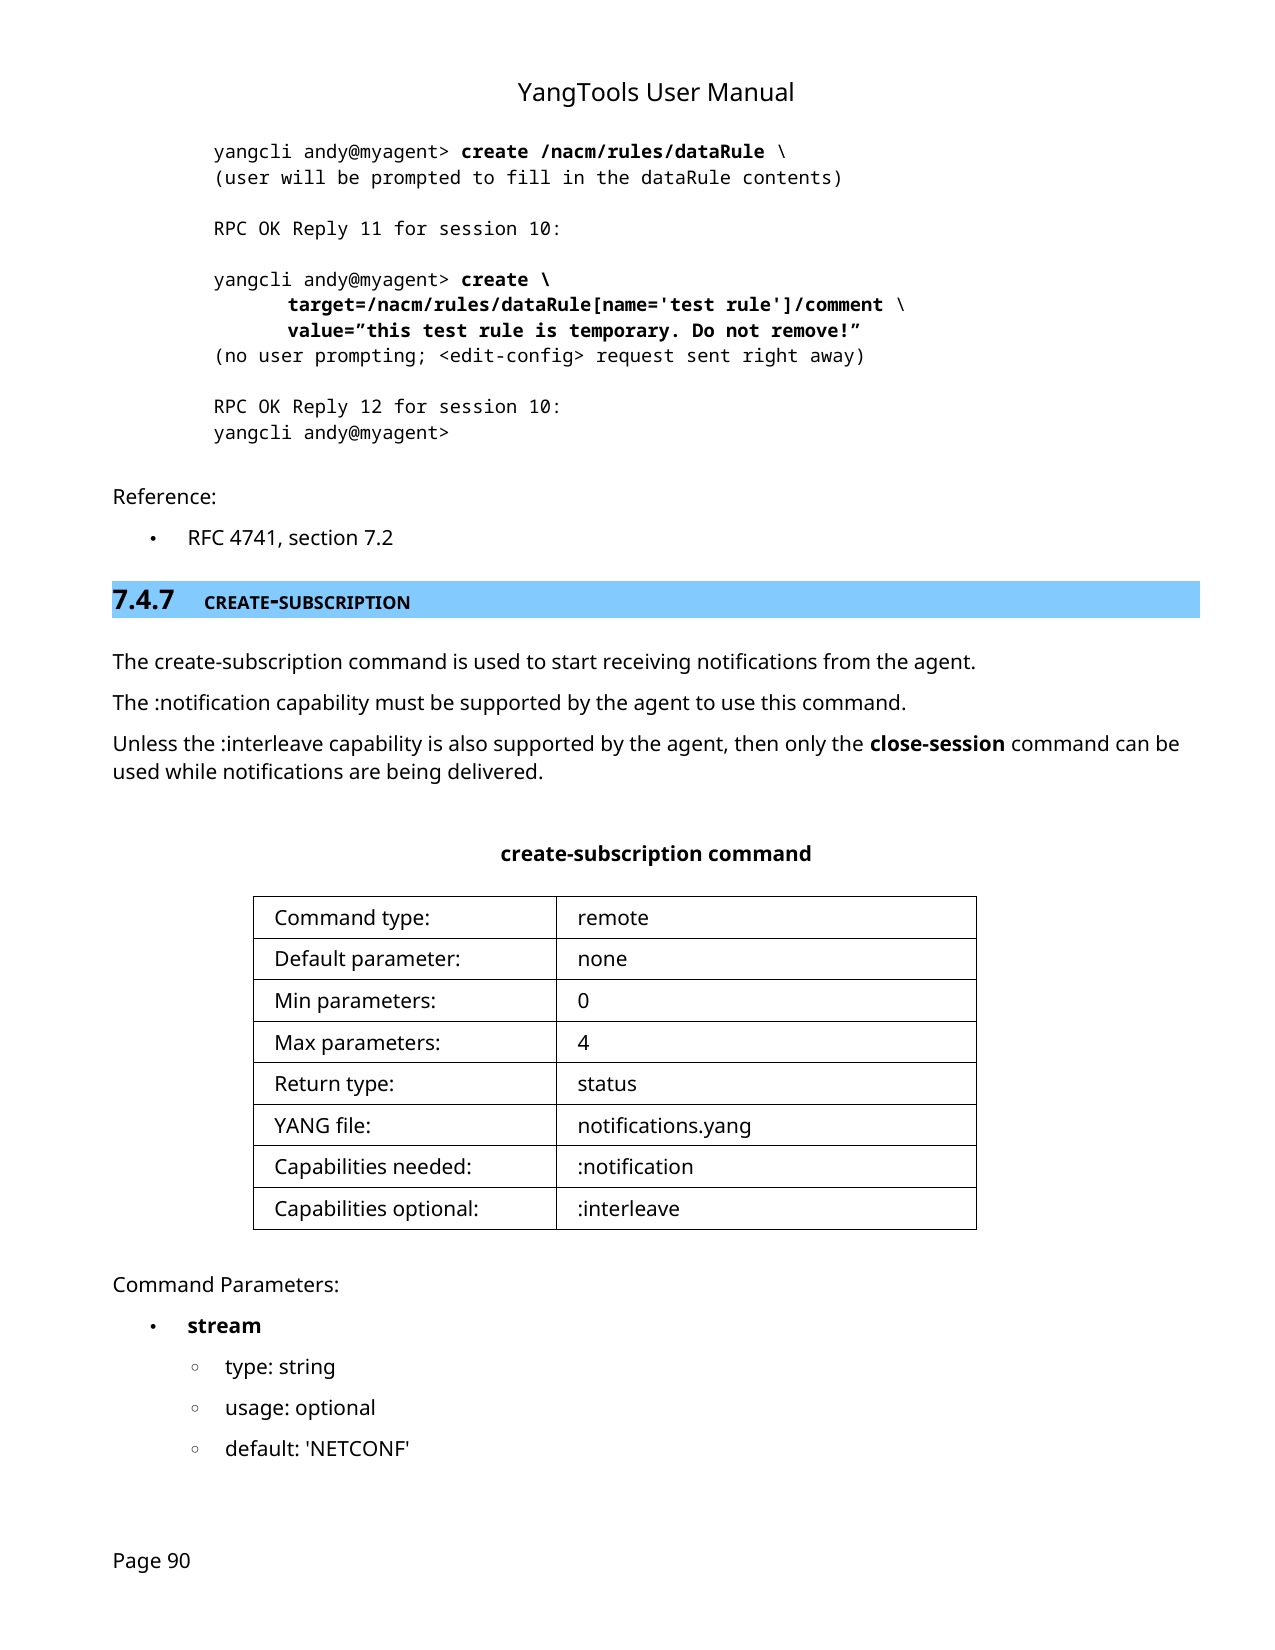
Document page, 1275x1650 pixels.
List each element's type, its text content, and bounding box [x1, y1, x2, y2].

list stream [150, 1311, 1200, 1340]
table_cell Capabilities needed: [254, 1146, 556, 1187]
list RFC 4741, section 7.2 [150, 523, 1200, 552]
table_header Command type: [254, 897, 556, 937]
list usage: optional [187, 1393, 1200, 1422]
subtitle create-subscription command [127, 839, 1185, 867]
list type: string [187, 1352, 1200, 1381]
list default: 'NETCONF' [187, 1434, 1200, 1463]
text Command Parameters: [112, 1270, 1200, 1299]
table_cell none [557, 939, 976, 979]
table_cell Min parameters: [254, 980, 556, 1021]
table_cell Max parameters: [254, 1022, 556, 1062]
table_cell Return type: [254, 1063, 556, 1104]
table_cell :notification [557, 1146, 976, 1187]
table_cell YANG file: [254, 1105, 556, 1145]
table_cell 4 [557, 1022, 976, 1062]
text Unless the :interleave capability is also supported by the agent, then only the close-session command can be used while notifications are being delivered. [112, 729, 1200, 786]
text Reference: [112, 482, 1200, 511]
table_cell notifications.yang [557, 1105, 976, 1145]
subtitle create-subscription [112, 581, 1200, 618]
text yangcli andy@myagent> create /nacm/rules/dataRule \ (user will be prompted to fill in the dataRule contents) RPC OK Reply 11 for session 10: yangcli andy@myagent> create \ target=/nacm/rules/dataRule[name='test rule']/comment \ value=”this test rule is temporary. Do not remove!” (no user prompting; <edit-config> request sent right away) RPC OK Reply 12 for session 10: yangcli andy@myagent> [139, 138, 1200, 470]
text The create-subscription command is used to start receiving notifications from the agent. [112, 647, 1200, 675]
table_header remote [557, 897, 976, 937]
table_cell status [557, 1063, 976, 1104]
table_cell 0 [557, 980, 976, 1021]
table_cell Capabilities optional: [254, 1188, 556, 1228]
table_cell Default parameter: [254, 939, 556, 979]
text The :notification capability must be supported by the agent to use this command. [112, 688, 1200, 716]
table_cell :interleave [557, 1188, 976, 1228]
